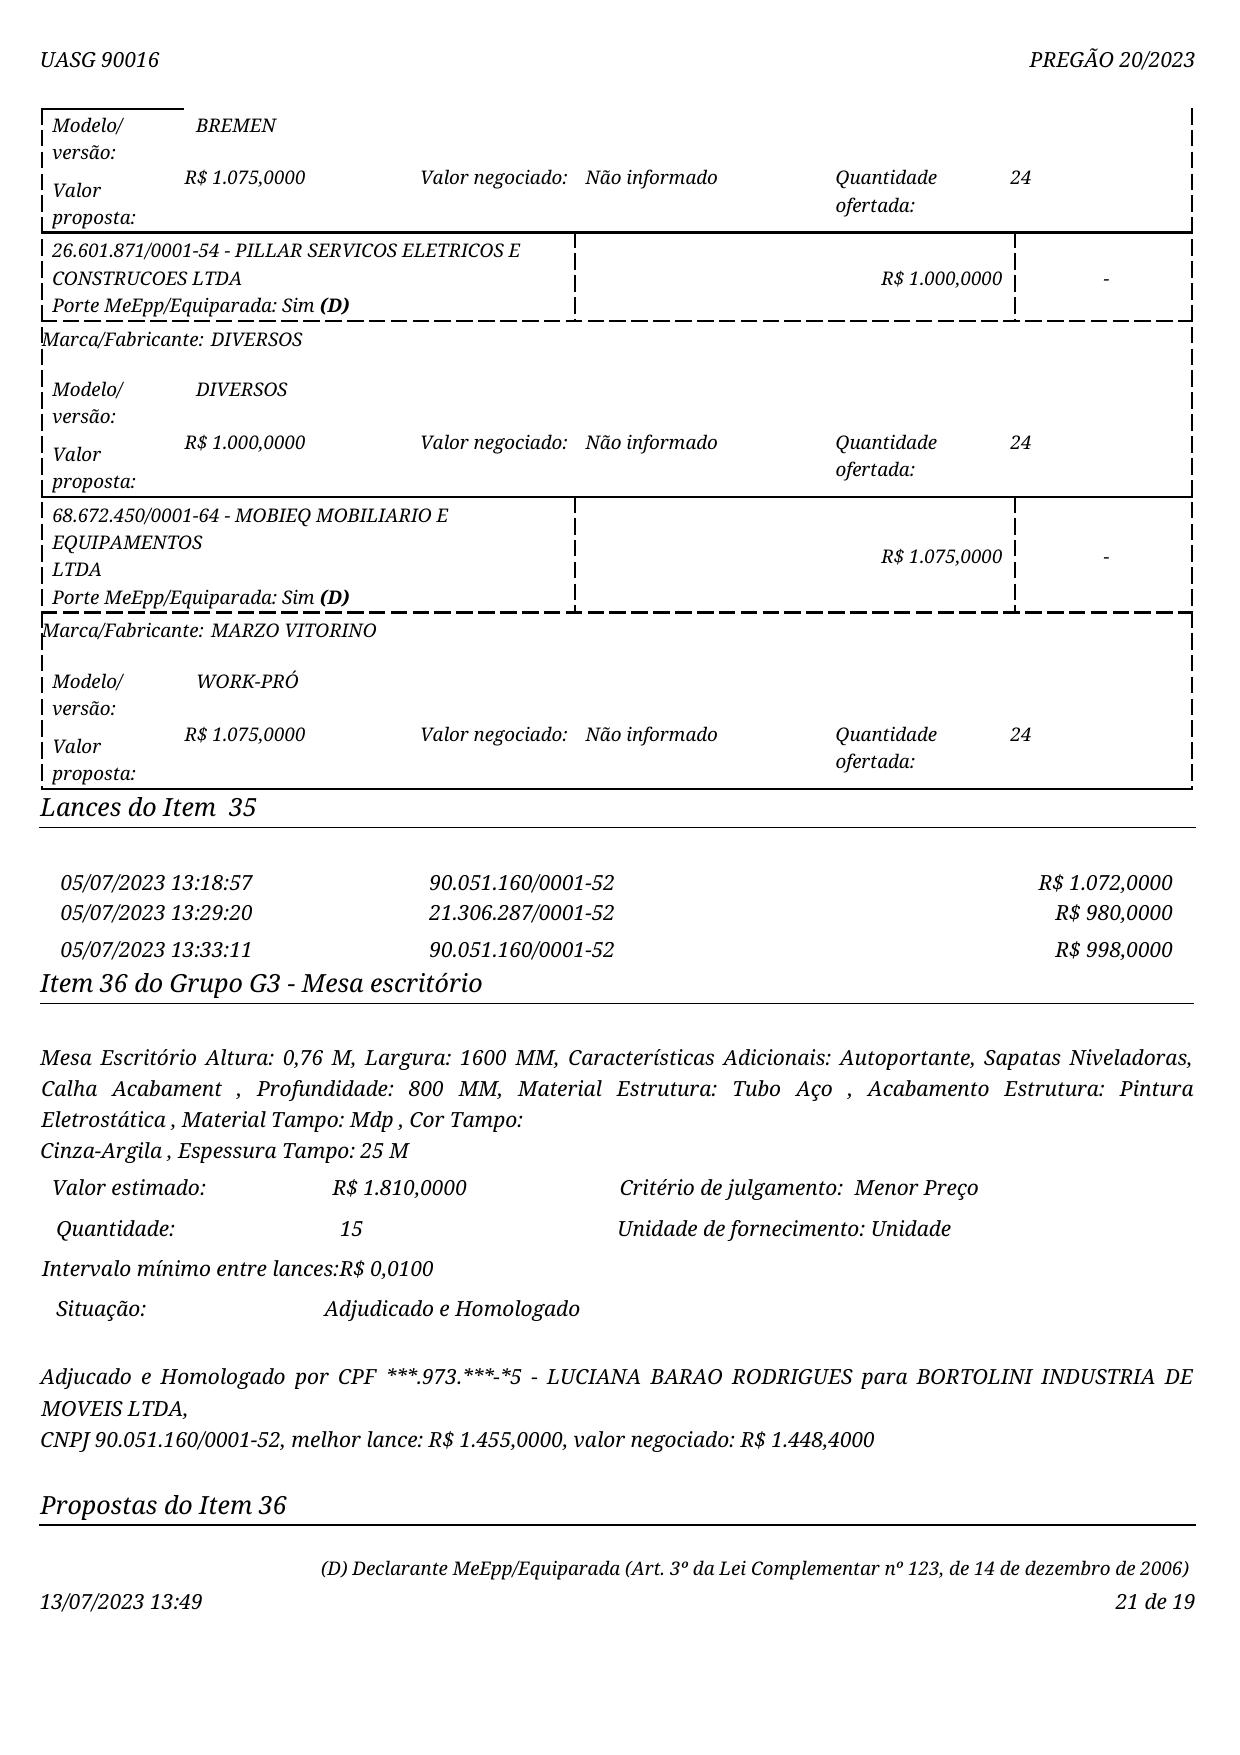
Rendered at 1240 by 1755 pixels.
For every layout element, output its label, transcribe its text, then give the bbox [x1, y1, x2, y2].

table_header 05/07/2023 13:18:57 [60, 868, 429, 898]
table_cell 24 [1000, 159, 1059, 231]
table_cell DIVERSOS [184, 372, 575, 423]
table_cell 26.601.871/0001-54 - PILLAR SERVICOS ELETRICOS E CONSTRUCOES LTDA Porte MeEpp/Equiparada: Sim (D) [42, 234, 575, 319]
table_cell [1059, 715, 1192, 788]
text Intervalo mínimo entre lances: R$ 0,0100 [39, 1254, 1198, 1282]
table_cell [575, 320, 835, 372]
table_cell [575, 234, 835, 319]
table_cell WORK-PRÓ [184, 664, 575, 715]
table_cell 05/07/2023 13:29:20 [60, 898, 429, 936]
text Item 36 do Grupo G3 - Mesa escritório [40, 966, 1198, 1000]
table_cell R$ 1.075,0000 [835, 498, 1014, 611]
table_cell Marca/Fabricante: DIVERSOS [42, 320, 575, 372]
text Adjucado e Homologado por CPF ***.973.***-*5 - LUCIANA BARAO RODRIGUES para BORTOLINI INDUSTRIA DE MOVEIS LTDA, [40, 1362, 1197, 1422]
table_header 90.051.160/0001-52 [429, 868, 1010, 898]
table_cell R$ 1.000,0000 [835, 234, 1014, 319]
table_cell [575, 372, 835, 423]
table_cell [835, 611, 1059, 664]
table_cell 24 [1000, 715, 1059, 788]
text CNPJ 90.051.160/0001-52, melhor lance: R$ 1.455,0000, valor negociado: R$ 1.448,4000 [40, 1425, 1197, 1453]
table_cell 90.051.160/0001-52 [429, 936, 1010, 966]
table_cell Quantidade ofertada: [835, 715, 1000, 788]
text Lances do Item 35 [40, 790, 1198, 824]
table_cell R$ 980,0000 [1010, 898, 1175, 936]
text Cinza-Argila , Espessura Tampo: 25 M [40, 1136, 1197, 1165]
text Valor estimado: R$ 1.810,0000 Critério de julgamento: Menor Preço [39, 1173, 1198, 1202]
table_cell - [1059, 234, 1192, 319]
table_cell [1059, 611, 1192, 664]
table_cell [1015, 498, 1059, 611]
table_cell 68.672.450/0001-64 - MOBIEQ MOBILIARIO E EQUIPAMENTOS LTDA Porte MeEpp/Equiparada: Sim (D) [42, 498, 575, 611]
table_cell Quantidade ofertada: [835, 159, 1000, 231]
table_cell R$ 1.075,0000 Valor negociado: [184, 715, 575, 788]
table_cell R$ 998,0000 [1010, 936, 1175, 966]
table_cell [1059, 372, 1192, 423]
table_cell [1059, 108, 1192, 158]
table_cell [835, 320, 1059, 372]
table_cell R$ 1.075,0000 Valor negociado: [184, 159, 575, 231]
table_cell R$ 1.000,0000 Valor negociado: [184, 423, 575, 496]
text Quantidade: 15 Unidade de fornecimento: Unidade [39, 1214, 1198, 1242]
table_cell Não informado [575, 715, 835, 788]
table_cell [1059, 664, 1192, 715]
table_cell Não informado [575, 423, 835, 496]
table_cell Modelo/versão: Valor proposta: [42, 664, 184, 788]
table_cell [835, 372, 1059, 423]
table_cell [835, 664, 1059, 715]
table_cell 24 [1000, 423, 1059, 496]
table_cell BREMEN [184, 108, 575, 158]
table_cell Não informado [575, 159, 835, 231]
table_cell [1015, 234, 1059, 319]
table_cell [835, 108, 1059, 158]
table_cell Quantidade ofertada: [835, 423, 1000, 496]
table_cell [575, 498, 835, 611]
table_cell 05/07/2023 13:33:11 [60, 936, 429, 966]
table_cell Marca/Fabricante: MARZO VITORINO [42, 611, 575, 664]
table_cell [1059, 320, 1192, 372]
table_cell [1059, 423, 1192, 496]
table_header R$ 1.072,0000 [1010, 868, 1175, 898]
text Situação: Adjudicado e Homologado [39, 1294, 1198, 1322]
table_cell - [1059, 498, 1192, 611]
text Mesa Escritório Altura: 0,76 M, Largura: 1600 MM, Características Adicionais: Autoportante, Sapatas Niveladoras, Calha Acabament , Profundidade: 800 MM, Material Estrutura: Tubo Aço , Acabamento Estrutura: Pintura Eletrostática , Material Tampo: Mdp , Cor Tampo: [40, 1043, 1197, 1134]
table_cell [575, 664, 835, 715]
table_cell Modelo/versão: Valor proposta: [42, 372, 184, 496]
text (D) Declarante MeEpp/Equiparada (Art. 3º da Lei Complementar nº 123, de 14 de dezembro de 2006) [39, 1556, 1191, 1581]
table_cell [575, 611, 835, 664]
table_cell 21.306.287/0001-52 [429, 898, 1010, 936]
text Propostas do Item 36 [40, 1487, 1198, 1521]
table_cell [575, 108, 835, 158]
table_cell Modelo/versão: Valor proposta: [42, 110, 184, 231]
table_cell [1059, 159, 1192, 231]
